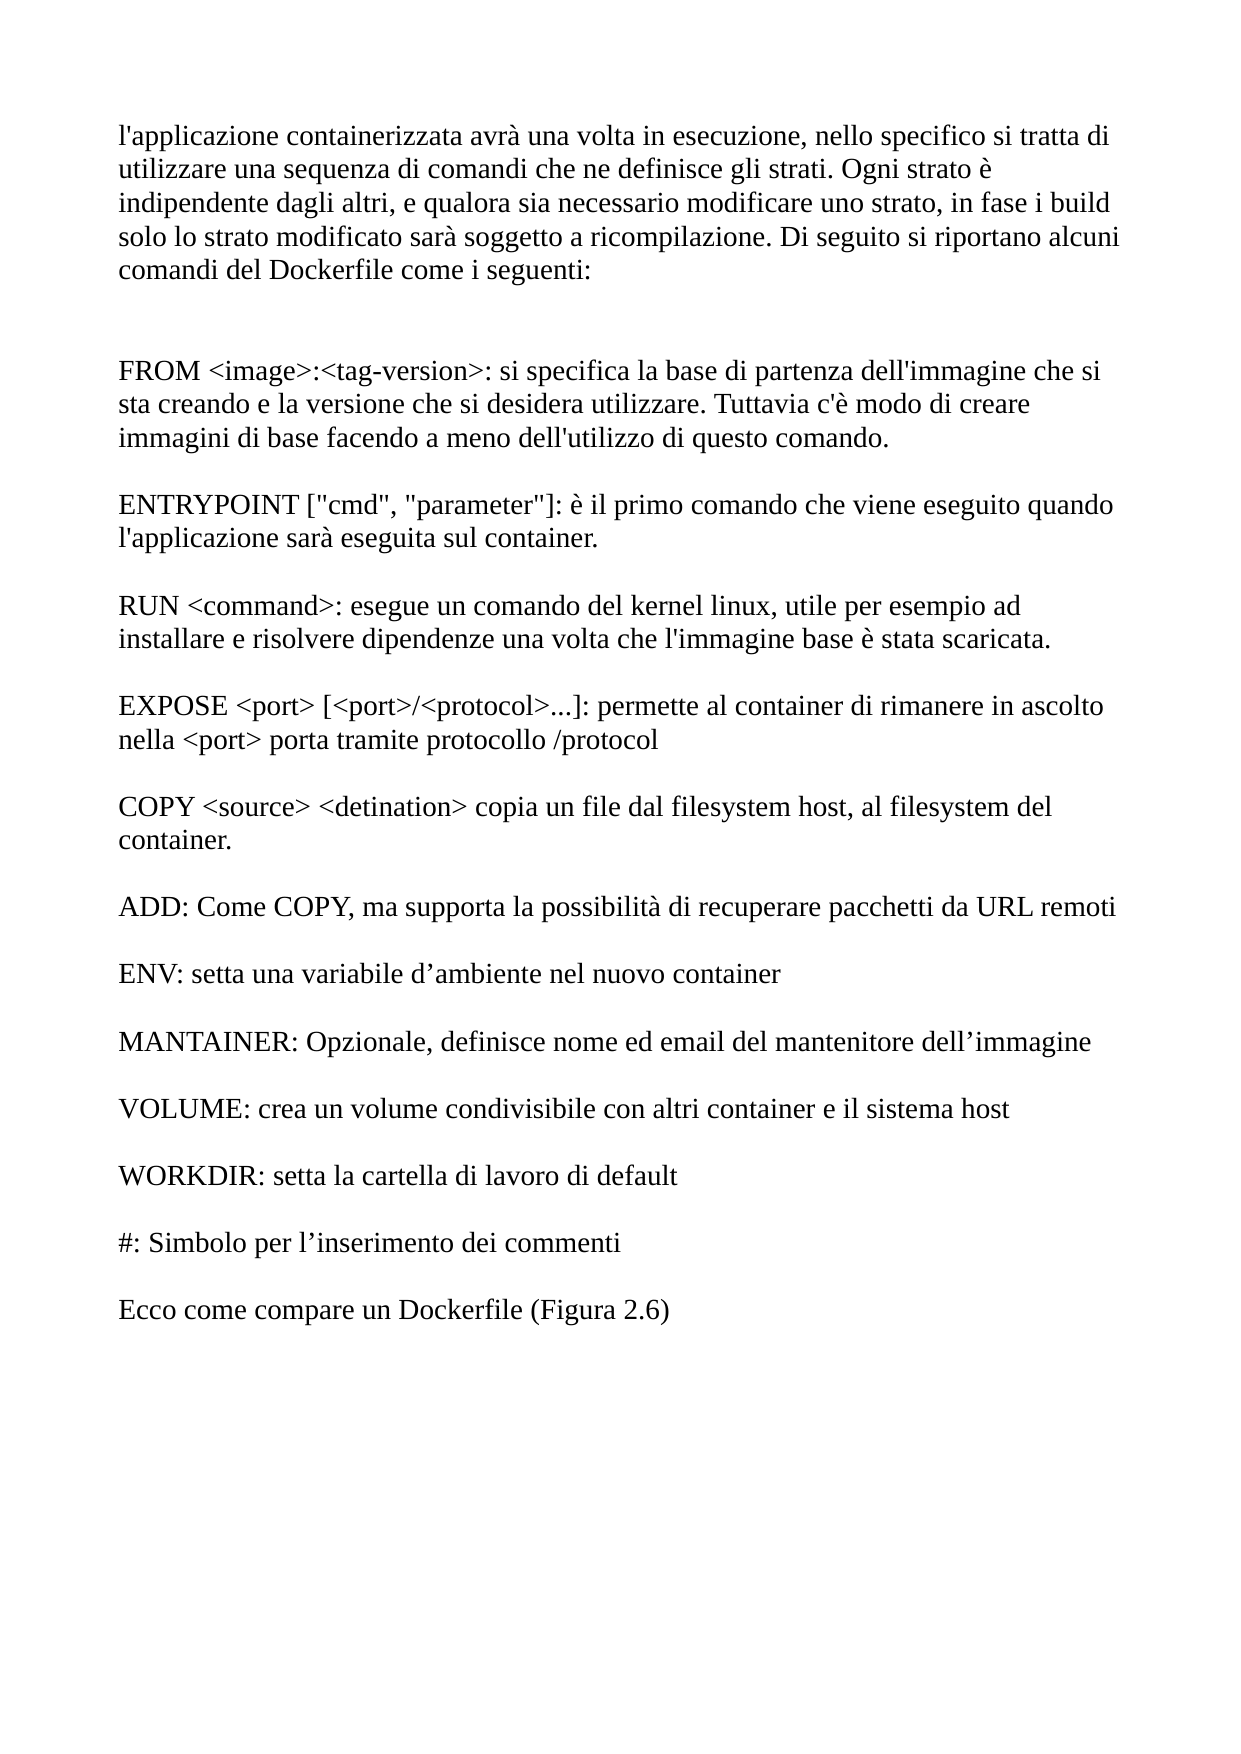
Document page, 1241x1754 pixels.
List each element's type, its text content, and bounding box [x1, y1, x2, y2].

text COPY <source> <detination> copia un file dal filesystem host, al filesystem del container. [118, 789, 1122, 856]
text FROM <image>:<tag-version>: si specifica la base di partenza dell'immagine che si sta creando e la versione che si desidera utilizzare. Tuttavia c'è modo di creare immagini di base facendo a meno dell'utilizzo di questo comando. [118, 353, 1122, 453]
text ENV: setta una variabile d’ambiente nel nuovo container [118, 957, 1122, 990]
text MANTAINER: Opzionale, definisce nome ed email del mantenitore dell’immagine [118, 1024, 1122, 1057]
text l'applicazione containerizzata avrà una volta in esecuzione, nello specifico si tratta di utilizzare una sequenza di comandi che ne definisce gli strati. Ogni strato è indipendente dagli altri, e qualora sia necessario modificare uno strato, in fase i build solo lo strato modificato sarà soggetto a ricompilazione. Di seguito si riportano alcuni comandi del Dockerfile come i seguenti: [118, 118, 1122, 286]
text EXPOSE <port> [<port>/<protocol>...]: permette al container di rimanere in ascolto nella <port> porta tramite protocollo /protocol [118, 688, 1122, 755]
text WORKDIR: setta la cartella di lavoro di default [118, 1158, 1122, 1191]
text #: Simbolo per l’inserimento dei commenti [118, 1225, 1122, 1258]
text VOLUME: crea un volume condivisibile con altri container e il sistema host [118, 1091, 1122, 1124]
text Ecco come compare un Dockerfile (Figura 2.6) [118, 1292, 1122, 1326]
text ENTRYPOINT ["cmd", "parameter"]: è il primo comando che viene eseguito quando l'applicazione sarà eseguita sul container. [118, 487, 1122, 554]
text ADD: Come COPY, ma supporta la possibilità di recuperare pacchetti da URL remoti [118, 889, 1122, 923]
text RUN <command>: esegue un comando del kernel linux, utile per esempio ad installare e risolvere dipendenze una volta che l'immagine base è stata scaricata. [118, 588, 1122, 655]
